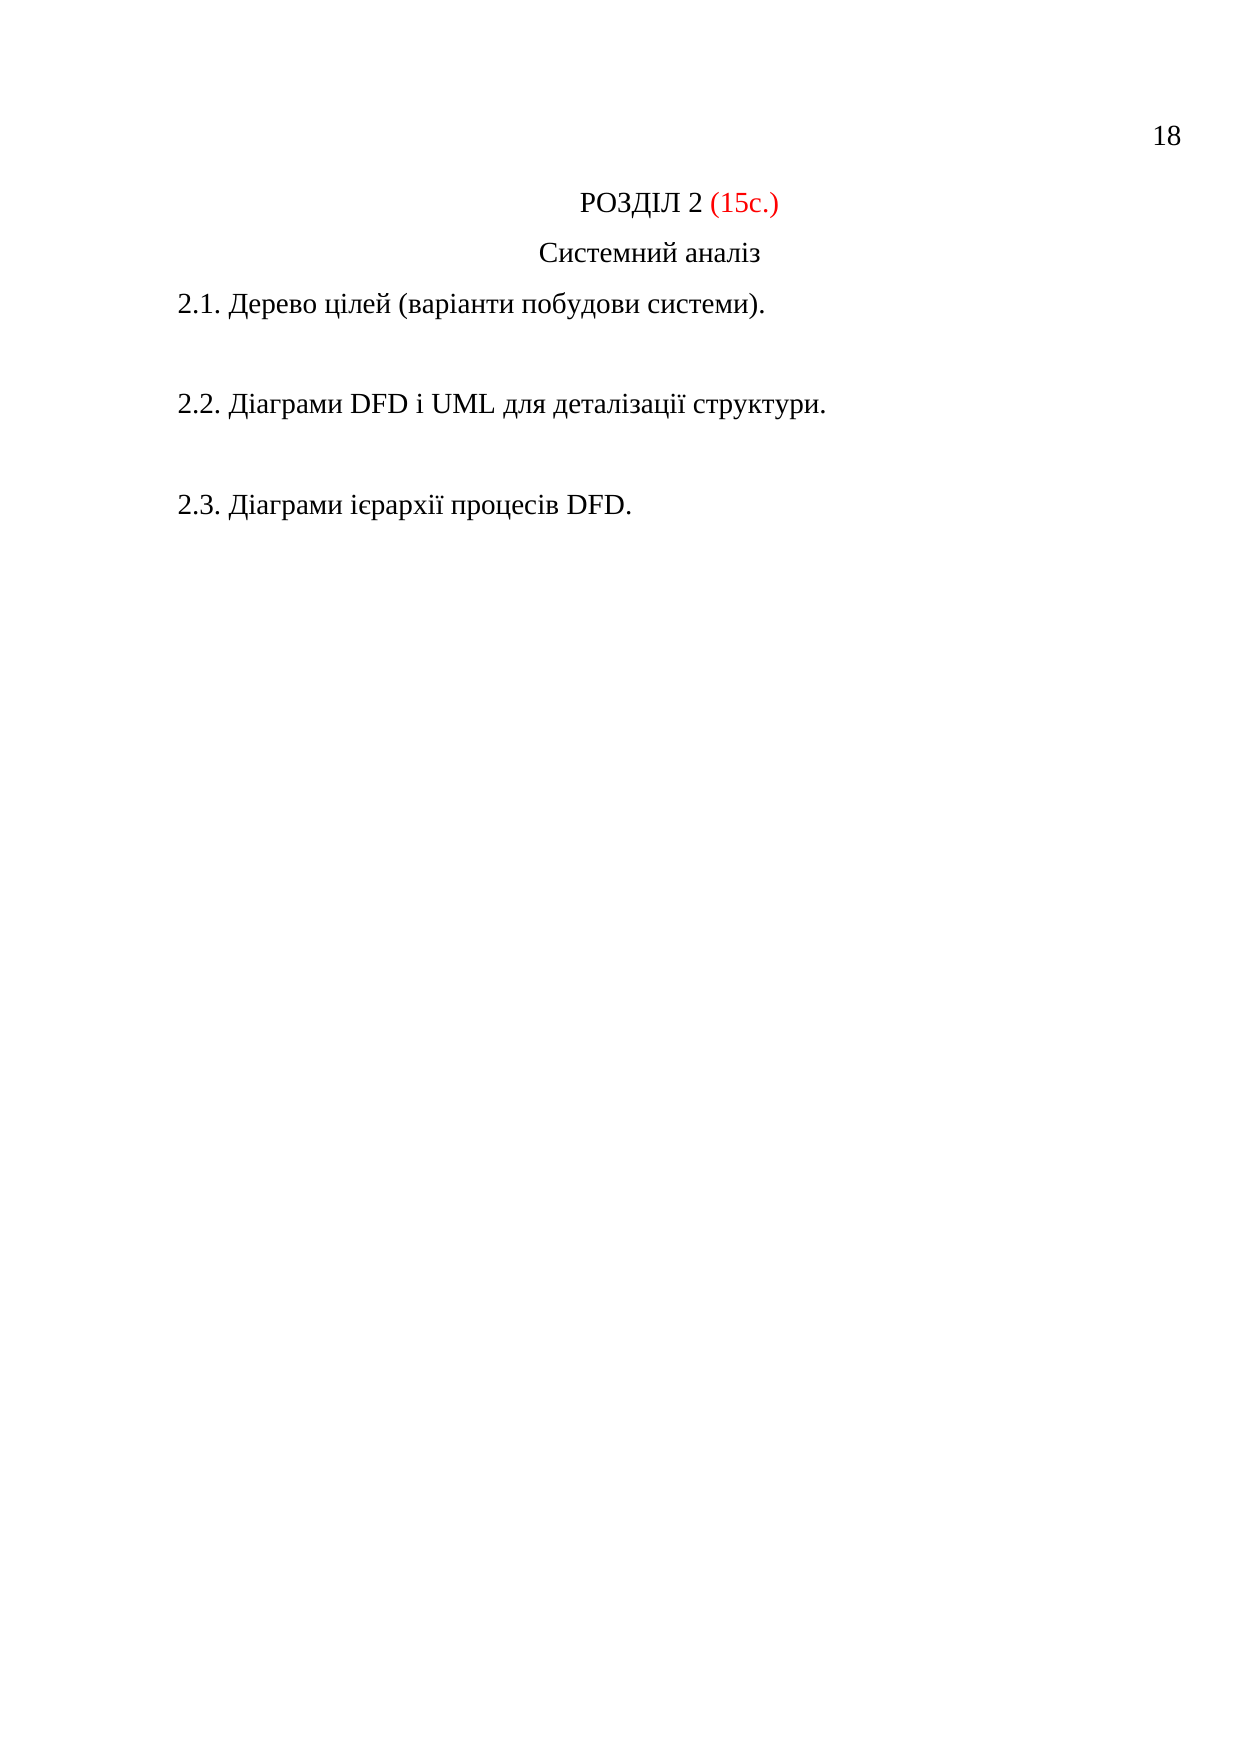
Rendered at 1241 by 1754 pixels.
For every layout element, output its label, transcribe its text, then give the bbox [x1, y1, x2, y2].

text 2.2. Діаграми DFD і UML для деталізації структури. [118, 386, 1181, 420]
text 2.1. Дерево цілей (варіанти побудови системи). [118, 286, 1181, 319]
text 2.3. Діаграми ієрархії процесів DFD. [118, 487, 1181, 521]
text РОЗДІЛ 2 (15c.) Системний аналіз [118, 185, 1181, 269]
